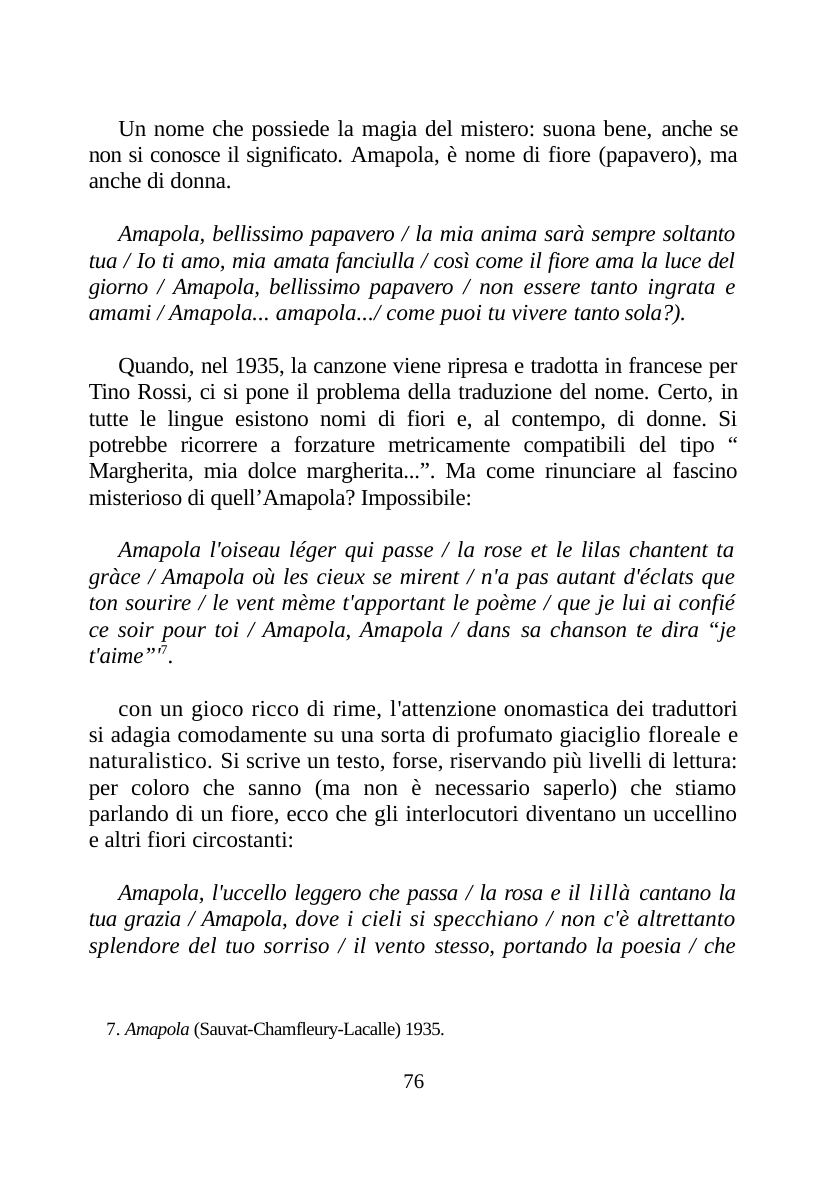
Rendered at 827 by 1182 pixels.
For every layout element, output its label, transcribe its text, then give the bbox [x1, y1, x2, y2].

text Amapola, l'uccello leggero che passa / la rosa e il lillà cantano la tua grazia / Amapola, dove i cieli si specchiano / non c'è altrettanto splendore del tuo sorriso / il vento stesso, portando la poesia / che [88, 879, 738, 958]
text Amapola, bellissimo papavero / la mia anima sarà sempre soltanto tua / Io ti amo, mia amata fanciulla / così come il fiore ama la luce del giorno / Amapola, bellissimo papavero / non essere tanto ingrata e amami / Amapola... amapola.../ come puoi tu vivere tanto sola?). [88, 220, 738, 326]
text con un gioco ricco di rime, l'attenzione onomastica dei traduttori si adagia comodamente su una sorta di profumato giaciglio floreale e naturalistico. Si scrive un testo, forse, riservando più livelli di lettura: per coloro che sanno (ma non è necessario saperlo) che stiamo parlando di un fiore, ecco che gli interlocutori diventano un uccellino e altri fiori circostanti: [88, 695, 738, 853]
text Quando, nel 1935, la canzone viene ripresa e tradotta in francese per Tino Rossi, ci si pone il problema della traduzione del nome. Certo, in tutte le lingue esistono nomi di fiori e, al contempo, di donne. Si potrebbe ricorrere a forzature metricamente compatibili del tipo “ Margherita, mia dolce margherita...”. Ma come rinunciare al fascino misterioso di quell’Amapola? Impossibile: [88, 352, 738, 510]
text Amapola (Sauvat-Chamfleury-Lacalle) 1935. [88, 1017, 738, 1039]
text Amapola l'oiseau léger qui passe / la rose et le lilas chantent ta gràce / Amapola où les cieux se mirent / n'a pas autant d'éclats que ton sourire / le vent mème t'apportant le poème / que je lui ai confié ce soir pour toi / Amapola, Amapola / dans sa chanson te dira “je t'aime”'. [88, 537, 738, 668]
text Un nome che possiede la magia del mistero: suona bene, anche se non si conosce il significato. Amapola, è nome di fiore (papavero), ma anche di donna. [88, 115, 738, 194]
